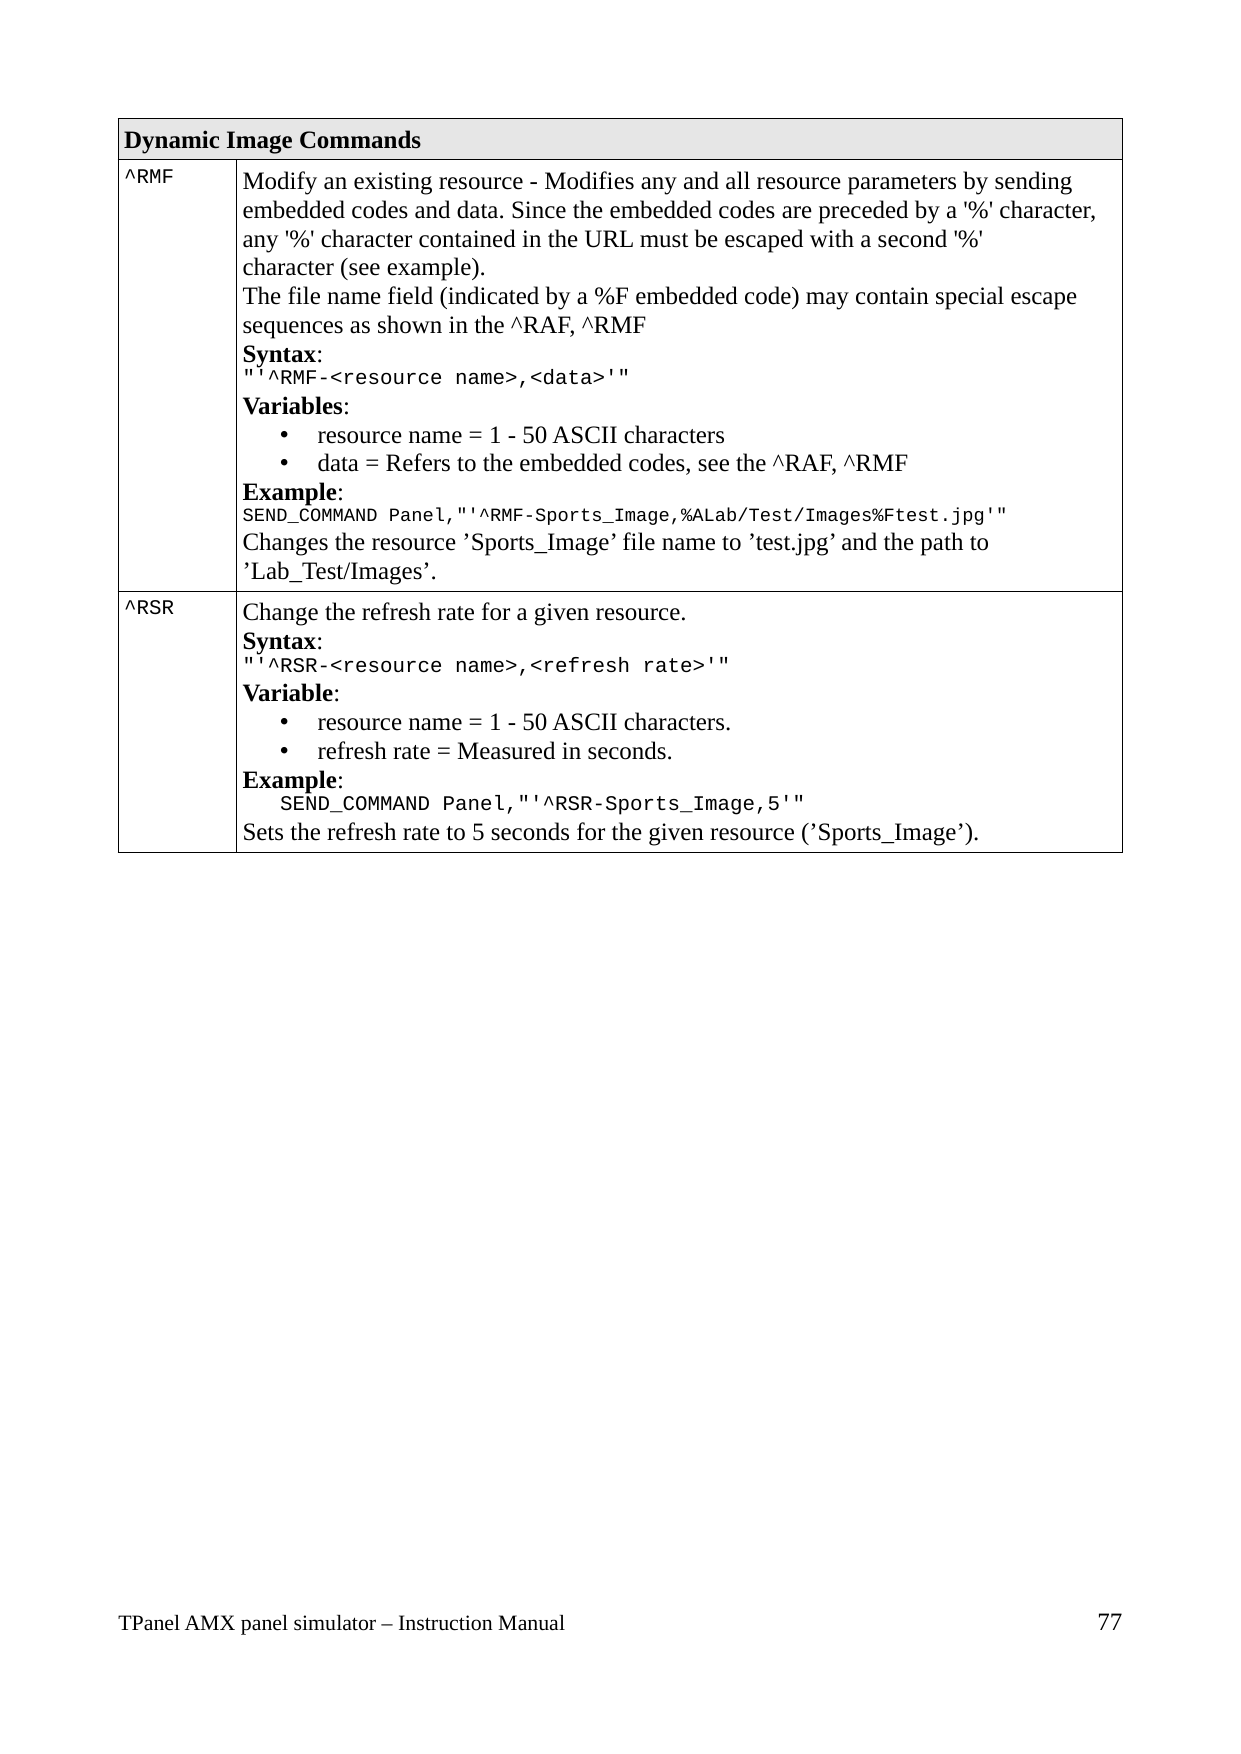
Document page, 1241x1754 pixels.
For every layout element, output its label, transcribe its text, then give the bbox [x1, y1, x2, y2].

table_cell ^RSR [119, 592, 236, 852]
table_cell ^RMF [119, 160, 236, 591]
table_cell Change the refresh rate for a given resource. Syntax: "'^RSR-<resource name>,<refresh rate>'" Variable: resource name = 1 - 50 ASCII characters. refresh rate = Measured in seconds. Example: SEND_COMMAND Panel,"'^RSR-Sports_Image,5'" Sets the refresh rate to 5 seconds for the given resource (’Sports_Image’). [237, 592, 1122, 852]
table_cell Modify an existing resource - Modifies any and all resource parameters by sending embedded codes and data. Since the embedded codes are preceded by a '%' character, any '%' character contained in the URL must be escaped with a second '%' character (see example). The file name field (indicated by a %F embedded code) may contain special escape sequences as shown in the ^RAF, ^RMF Syntax: "'^RMF-<resource name>,<data>'" Variables: resource name = 1 - 50 ASCII characters data = Refers to the embedded codes, see the ^RAF, ^RMF Example: SEND_COMMAND Panel,"'^RMF-Sports_Image,%ALab/Test/Images%Ftest.jpg'" Changes the resource ’Sports_Image’ file name to ’test.jpg’ and the path to ’Lab_Test/Images’. [237, 160, 1122, 591]
table_header Dynamic Image Commands [119, 119, 1122, 159]
